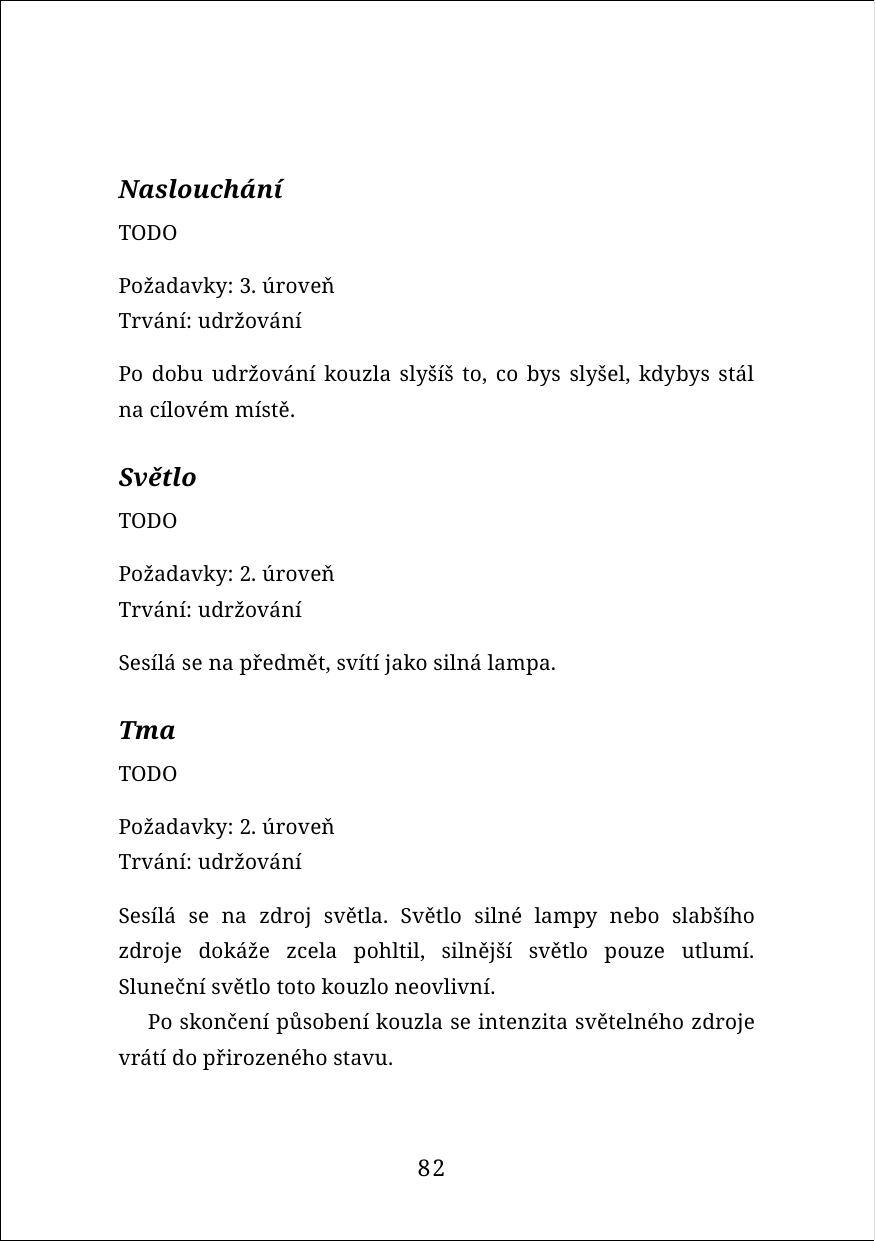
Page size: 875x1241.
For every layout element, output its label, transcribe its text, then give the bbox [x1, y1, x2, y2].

text Požadavky: 2. úroveň Trvání: udržování [118, 559, 756, 623]
text TODO [118, 218, 756, 246]
subtitle Světlo [118, 460, 756, 494]
subtitle Tma [118, 713, 756, 747]
text Požadavky: 3. úroveň Trvání: udržování [118, 271, 756, 335]
text TODO [118, 759, 756, 787]
subtitle Naslouchání [118, 172, 756, 206]
text Sesílá se na zdroj světla. Světlo silné lampy nebo slabšího zdroje dokáže zcela pohltil, silnější světlo pouze utlumí. Sluneční světlo toto kouzlo neovlivní. Po skončení působení kouzla se intenzita světelného zdroje vrátí do přirozeného stavu. [118, 901, 756, 1071]
text Požadavky: 2. úroveň Trvání: udržování [118, 812, 756, 876]
text Po dobu udržování kouzla slyšíš to, co bys slyšel, kdybys stál na cílovém místě. [118, 359, 756, 423]
text Sesílá se na předmět, svítí jako silná lampa. [118, 648, 756, 676]
text TODO [118, 506, 756, 534]
